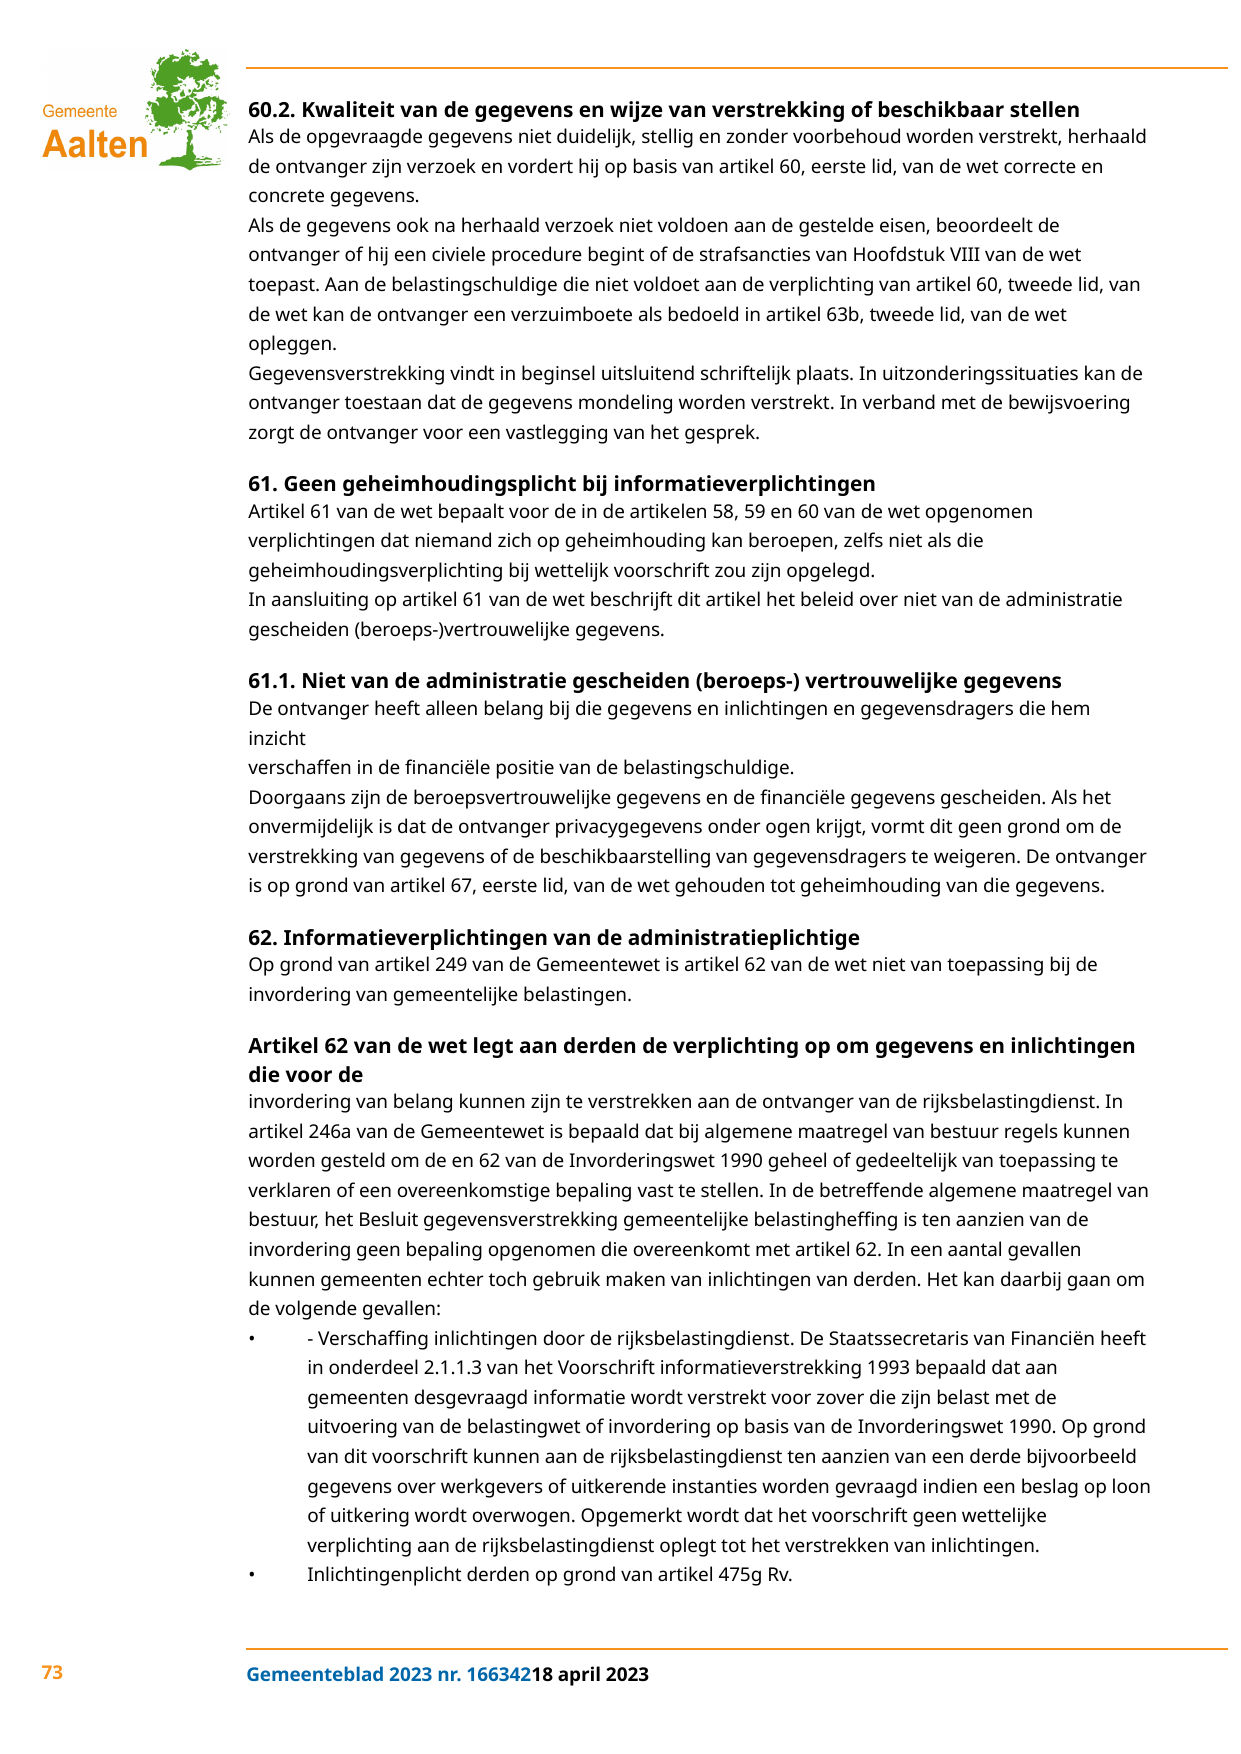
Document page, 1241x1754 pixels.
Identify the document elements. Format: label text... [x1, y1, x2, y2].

text invordering van belang kunnen zijn te verstrekken aan de ontvanger van de rijksbelastingdienst. In artikel 246a van de Gemeentewet is bepaald dat bij algemene maatregel van bestuur regels kunnen worden gesteld om de en 62 van de Invorderingswet 1990 geheel of gedeeltelijk van toepassing te verklaren of een overeenkomstige bepaling vast te stellen. In de betreffende algemene maatregel van bestuur, het Besluit gegevensverstrekking gemeentelijke belastingheffing is ten aanzien van de invordering geen bepaling opgenomen die overeenkomt met artikel 62. In een aantal gevallen kunnen gemeenten echter toch gebruik maken van inlichtingen van derden. Het kan daarbij gaan om de volgende gevallen: [248, 1088, 1152, 1321]
text 60.2. Kwaliteit van de gegevens en wijze van verstrekking of beschikbaar stellen [248, 95, 1152, 123]
text onvermijdelijk is dat de ontvanger privacygegevens onder ogen krijgt, vormt dit geen grond om de [248, 813, 1152, 839]
text Gegevensverstrekking vindt in beginsel uitsluitend schriftelijk plaats. In uitzonderingssituaties kan de [248, 360, 1152, 386]
text Artikel 61 van de wet bepaalt voor de in de artikelen 58, 59 en 60 van de wet opgenomen verplichtingen dat niemand zich op geheimhouding kan beroepen, zelfs niet als die geheimhoudingsverplichting bij wettelijk voorschrift zou zijn opgelegd. [248, 498, 1152, 583]
text 61. Geen geheimhoudingsplicht bij informatieverplichtingen [248, 469, 1152, 498]
text verstrekking van gegevens of de beschikbaarstelling van gegevensdragers te weigeren. De ontvanger is op grond van artikel 67, eerste lid, van de wet gehouden tot geheimhouding van die gegevens. [248, 843, 1152, 898]
text Doorgaans zijn de beroepsvertrouwelijke gegevens en de financiële gegevens gescheiden. Als het [248, 784, 1152, 809]
text Als de opgevraagde gegevens niet duidelijk, stellig en zonder voorbehoud worden verstrekt, herhaald de ontvanger zijn verzoek en vordert hij op basis van artikel 60, eerste lid, van de wet correcte en concrete gegevens. [248, 123, 1152, 208]
text gescheiden (beroeps-)vertrouwelijke gegevens. [248, 616, 1152, 642]
text Op grond van artikel 249 van de Gemeentewet is artikel 62 van de wet niet van toepassing bij de invordering van gemeentelijke belastingen. [248, 951, 1152, 1007]
list Inlichtingenplicht derden op grond van artikel 475g Rv. [248, 1562, 1152, 1587]
list - Verschaffing inlichtingen door de rijksbelastingdienst. De Staatssecretaris van Financiën heeft in onderdeel 2.1.1.3 van het Voorschrift informatieverstrekking 1993 bepaald dat aan gemeenten desgevraagd informatie wordt verstrekt voor zover die zijn belast met de uitvoering van de belastingwet of invordering op basis van de Invorderingswet 1990. Op grond van dit voorschrift kunnen aan de rijksbelastingdienst ten aanzien van een derde bijvoorbeeld gegevens over werkgevers of uitkerende instanties worden gevraagd indien een beslag op loon of uitkering wordt overwogen. Opgemerkt wordt dat het voorschrift geen wettelijke verplichting aan de rijksbelastingdienst oplegt tot het verstrekken van inlichtingen. [248, 1325, 1152, 1558]
text 61.1. Niet van de administratie gescheiden (beroeps-) vertrouwelijke gegevens [248, 667, 1152, 695]
picture [41, 47, 231, 172]
text 62. Informatieverplichtingen van de administratieplichtige [248, 923, 1152, 951]
text De ontvanger heeft alleen belang bij die gegevens en inlichtingen en gegevensdragers die hem inzicht [248, 695, 1152, 750]
text In aansluiting op artikel 61 van de wet beschrijft dit artikel het beleid over niet van de administratie [248, 587, 1152, 612]
text verschaffen in de financiële positie van de belastingschuldige. [248, 754, 1152, 780]
text Artikel 62 van de wet legt aan derden de verplichting op om gegevens en inlichtingen die voor de [248, 1031, 1152, 1088]
text ontvanger toestaan dat de gegevens mondeling worden verstrekt. In verband met de bewijsvoering zorgt de ontvanger voor een vastlegging van het gesprek. [248, 389, 1152, 445]
text Als de gegevens ook na herhaald verzoek niet voldoen aan de gestelde eisen, beoordeelt de ontvanger of hij een civiele procedure begint of de strafsancties van Hoofdstuk VIII van de wet toepast. Aan de belastingschuldige die niet voldoet aan de verplichting van artikel 60, tweede lid, van de wet kan de ontvanger een verzuimboete als bedoeld in artikel 63b, tweede lid, van de wet opleggen. [248, 212, 1152, 356]
